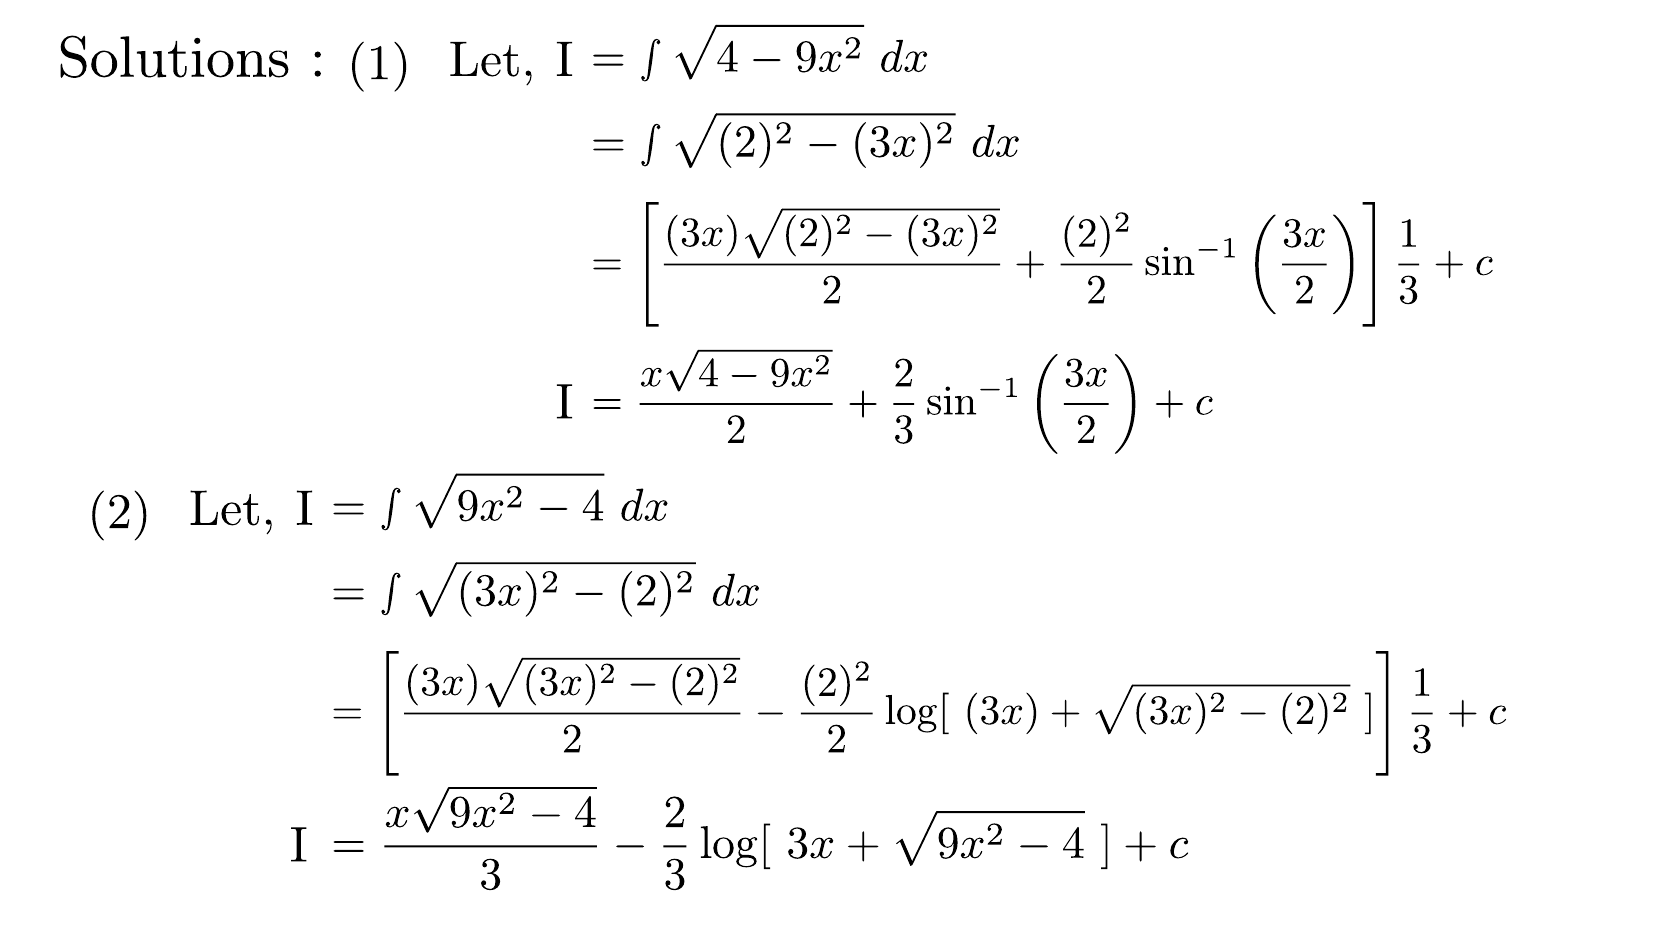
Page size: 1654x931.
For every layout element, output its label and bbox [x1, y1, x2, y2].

text_box [333, 473, 668, 531]
text_box [556, 41, 573, 76]
text_box [89, 490, 147, 541]
title [47, 36, 1607, 898]
text_box [296, 490, 313, 525]
text_box [333, 562, 760, 618]
text_box [592, 202, 1493, 327]
text_box [333, 787, 1189, 891]
text_box [333, 651, 1507, 776]
text_box [592, 24, 928, 82]
text_box [291, 827, 307, 862]
text_box [593, 349, 1213, 454]
text_box [592, 113, 1019, 169]
text_box [349, 41, 407, 92]
text_box [60, 35, 321, 78]
text_box [190, 490, 272, 535]
text_box [450, 41, 532, 86]
text_box [556, 384, 573, 419]
